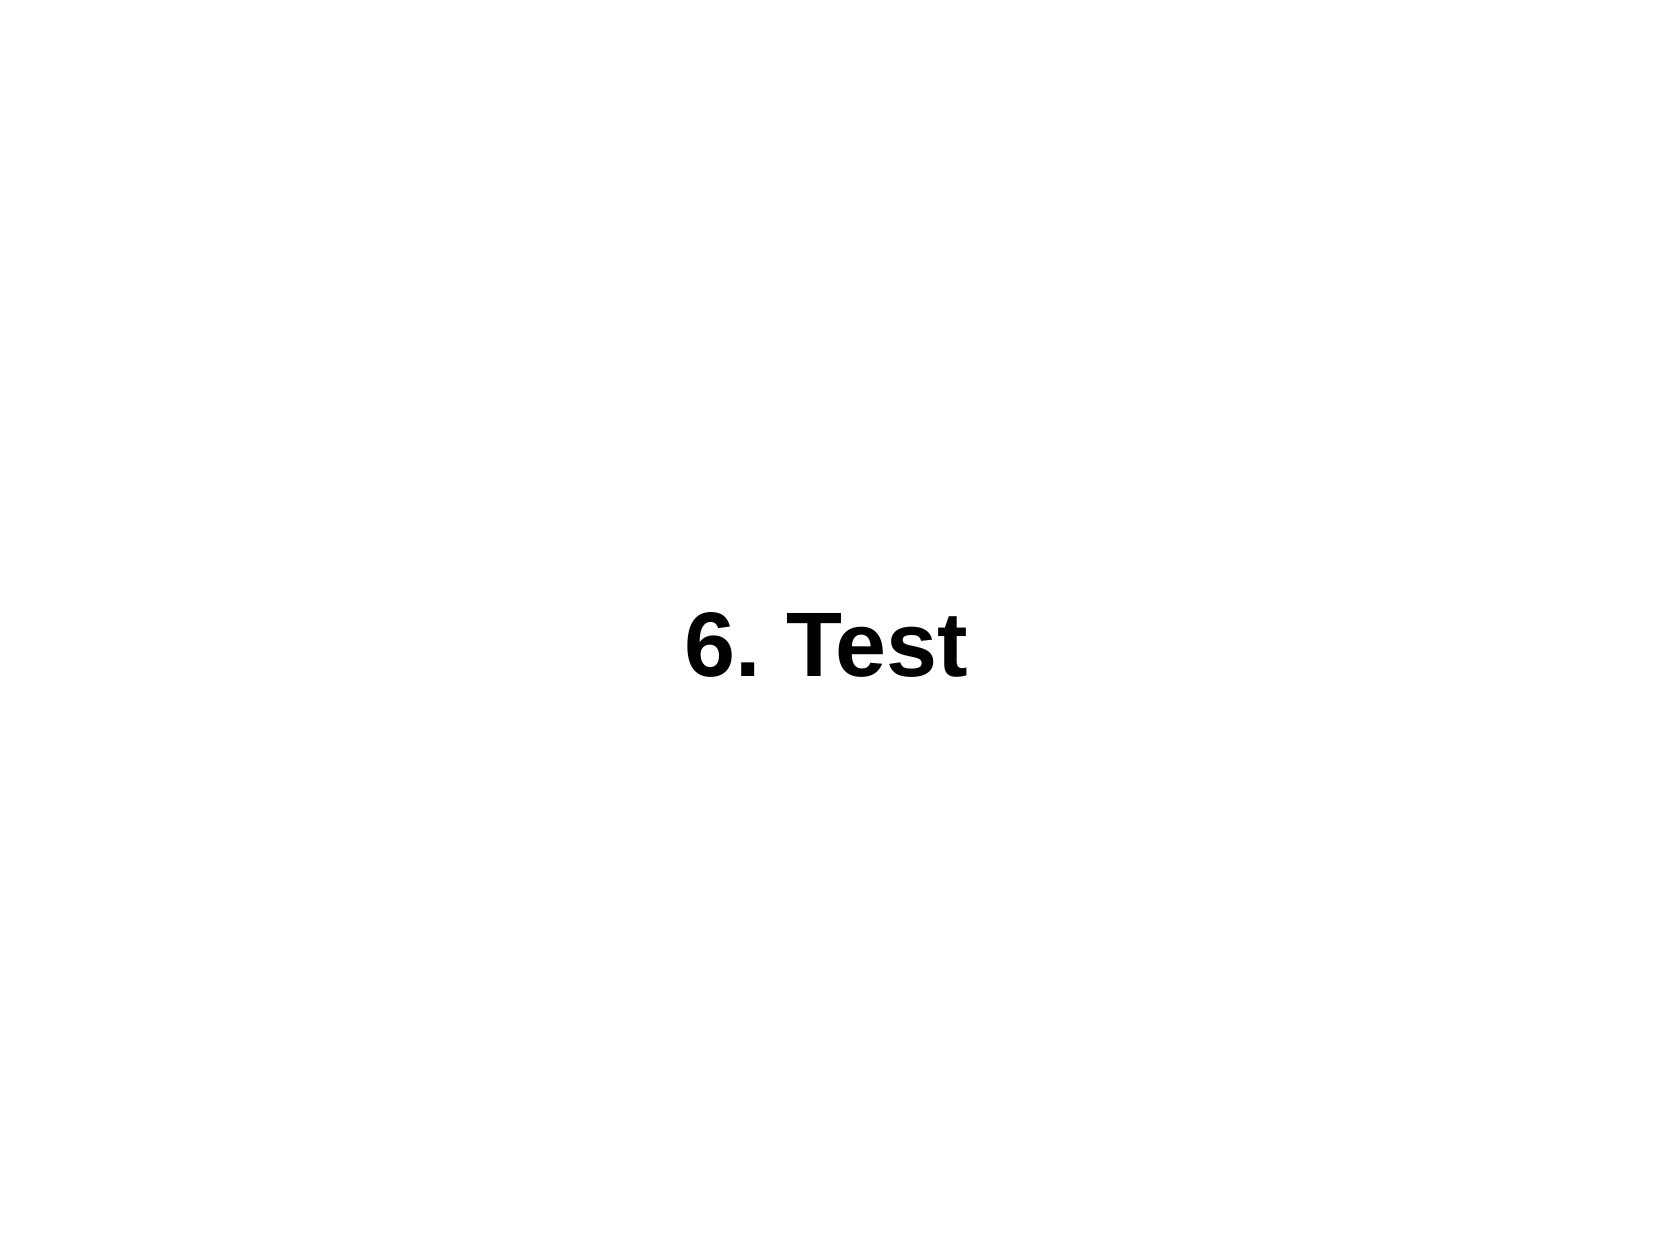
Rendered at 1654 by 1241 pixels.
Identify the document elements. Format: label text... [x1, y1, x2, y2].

title 6. Test [82, 535, 1571, 743]
